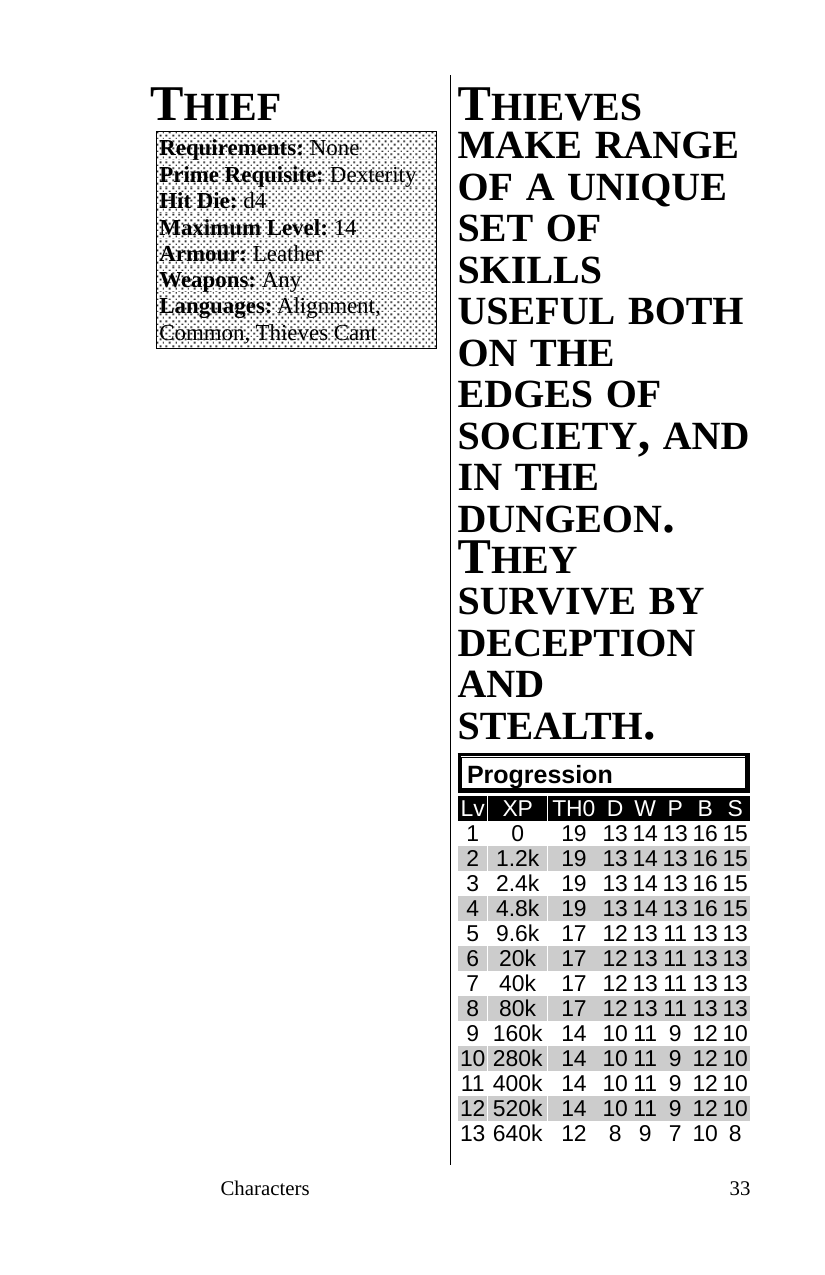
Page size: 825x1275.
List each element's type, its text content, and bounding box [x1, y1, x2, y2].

table_cell 14 [548, 1046, 600, 1071]
table_cell 16 [690, 871, 720, 896]
text Languages: Alignment, Common, Thieves Cant [157, 289, 436, 348]
table_cell 13 [690, 946, 720, 971]
table_cell 40k [488, 971, 547, 996]
table_cell 11 [660, 971, 690, 996]
table_cell 17 [548, 921, 600, 946]
text Thieves make range of a unique set of skills useful both on the edges of society, and in the dungeon. They survive by deception and stealth. [457, 87, 750, 750]
table_header D [600, 796, 630, 821]
table_cell 17 [548, 996, 600, 1021]
table_cell 15 [720, 846, 750, 871]
table_cell 13 [720, 921, 750, 946]
table_cell 12 [600, 996, 630, 1021]
table_cell 14 [630, 896, 660, 921]
table_cell 14 [630, 871, 660, 896]
table_cell 8 [458, 996, 487, 1021]
text Hit Die: d4 [157, 184, 436, 210]
table_cell 17 [548, 971, 600, 996]
table_cell 19 [548, 846, 600, 871]
table_cell 13 [630, 921, 660, 946]
table_cell 280k [488, 1046, 547, 1071]
table_header XP [488, 796, 547, 821]
table_cell 6 [458, 946, 487, 971]
table_cell 13 [660, 871, 690, 896]
table_cell 2 [458, 846, 487, 871]
table_cell 400k [488, 1071, 547, 1096]
table_cell 10 [458, 1046, 487, 1071]
text Weapons: Any [157, 263, 436, 289]
table_cell 11 [630, 1046, 660, 1071]
table_cell 16 [690, 821, 720, 846]
table_cell 520k [488, 1096, 547, 1121]
table_cell 15 [720, 821, 750, 846]
text Armour: Leather [157, 237, 436, 263]
table_cell 1.2k [488, 846, 547, 871]
table_cell 8 [720, 1121, 750, 1146]
table_cell 12 [600, 971, 630, 996]
table_cell 12 [690, 1021, 720, 1046]
table_cell 13 [720, 946, 750, 971]
table_cell 13 [600, 896, 630, 921]
table_cell 0 [488, 821, 547, 846]
table_cell 19 [548, 896, 600, 921]
table_cell 9 [630, 1121, 660, 1146]
table_cell 10 [600, 1071, 630, 1096]
subtitle Thief [150, 87, 442, 128]
table_cell 10 [600, 1021, 630, 1046]
table_cell 14 [548, 1071, 600, 1096]
table_header TH0 [548, 796, 600, 821]
table_cell 13 [660, 846, 690, 871]
table_cell 19 [548, 821, 600, 846]
table_cell 13 [458, 1121, 487, 1146]
table_cell 16 [690, 846, 720, 871]
table_header Lv [458, 796, 487, 821]
table_cell 10 [720, 1096, 750, 1121]
table_cell 12 [690, 1071, 720, 1096]
table_cell 11 [630, 1071, 660, 1096]
table_cell 13 [600, 821, 630, 846]
table_cell 14 [548, 1021, 600, 1046]
table_cell 10 [690, 1121, 720, 1146]
table_cell 640k [488, 1121, 547, 1146]
table_cell 9 [660, 1046, 690, 1071]
table_cell 10 [600, 1046, 630, 1071]
table_cell 7 [458, 971, 487, 996]
table_cell 1 [458, 821, 487, 846]
table_cell 13 [630, 971, 660, 996]
table_cell 13 [660, 821, 690, 846]
table_cell 12 [458, 1096, 487, 1121]
table_cell 15 [720, 896, 750, 921]
table_cell 13 [600, 871, 630, 896]
table_cell 9 [660, 1071, 690, 1096]
table_header W [630, 796, 660, 821]
table_header B [690, 796, 720, 821]
text Maximum level: 14 [157, 210, 436, 237]
table_cell 9 [660, 1096, 690, 1121]
table_cell 13 [660, 896, 690, 921]
table_cell 12 [600, 921, 630, 946]
table_cell 15 [720, 871, 750, 896]
table_cell 9 [458, 1021, 487, 1046]
table_cell 12 [548, 1121, 600, 1146]
table_cell 19 [548, 871, 600, 896]
table_cell 11 [660, 946, 690, 971]
table_cell 11 [660, 996, 690, 1021]
table_cell 3 [458, 871, 487, 896]
table_cell 14 [630, 821, 660, 846]
table_cell 12 [690, 1046, 720, 1071]
table_cell 10 [720, 1046, 750, 1071]
table_cell 8 [600, 1121, 630, 1146]
table_cell 2.4k [488, 871, 547, 896]
table_cell 11 [458, 1071, 487, 1096]
table_cell 13 [690, 971, 720, 996]
table_cell 80k [488, 996, 547, 1021]
subtitle Progression [462, 758, 745, 788]
table_cell 14 [548, 1096, 600, 1121]
table_cell 5 [458, 921, 487, 946]
table_cell 11 [630, 1096, 660, 1121]
table_cell 13 [720, 971, 750, 996]
table_cell 10 [600, 1096, 630, 1121]
table_cell 13 [630, 946, 660, 971]
table_cell 14 [630, 846, 660, 871]
table_cell 9.6k [488, 921, 547, 946]
text Requirements: None [157, 132, 436, 158]
table_cell 13 [690, 996, 720, 1021]
table_cell 11 [660, 921, 690, 946]
table_header S [720, 796, 750, 821]
table_cell 10 [720, 1021, 750, 1046]
table_cell 10 [720, 1071, 750, 1096]
table_cell 16 [690, 896, 720, 921]
table_cell 13 [600, 846, 630, 871]
table_cell 11 [630, 1021, 660, 1046]
table_cell 17 [548, 946, 600, 971]
table_cell 7 [660, 1121, 690, 1146]
table_cell 12 [690, 1096, 720, 1121]
table_cell 12 [600, 946, 630, 971]
table_cell 13 [690, 921, 720, 946]
table_header P [660, 796, 690, 821]
text Prime requisite: Dexterity [157, 158, 436, 184]
table_cell 13 [720, 996, 750, 1021]
table_cell 20k [488, 946, 547, 971]
table_cell 160k [488, 1021, 547, 1046]
table_cell 13 [630, 996, 660, 1021]
table_cell 4.8k [488, 896, 547, 921]
table_cell 4 [458, 896, 487, 921]
table_cell 9 [660, 1021, 690, 1046]
